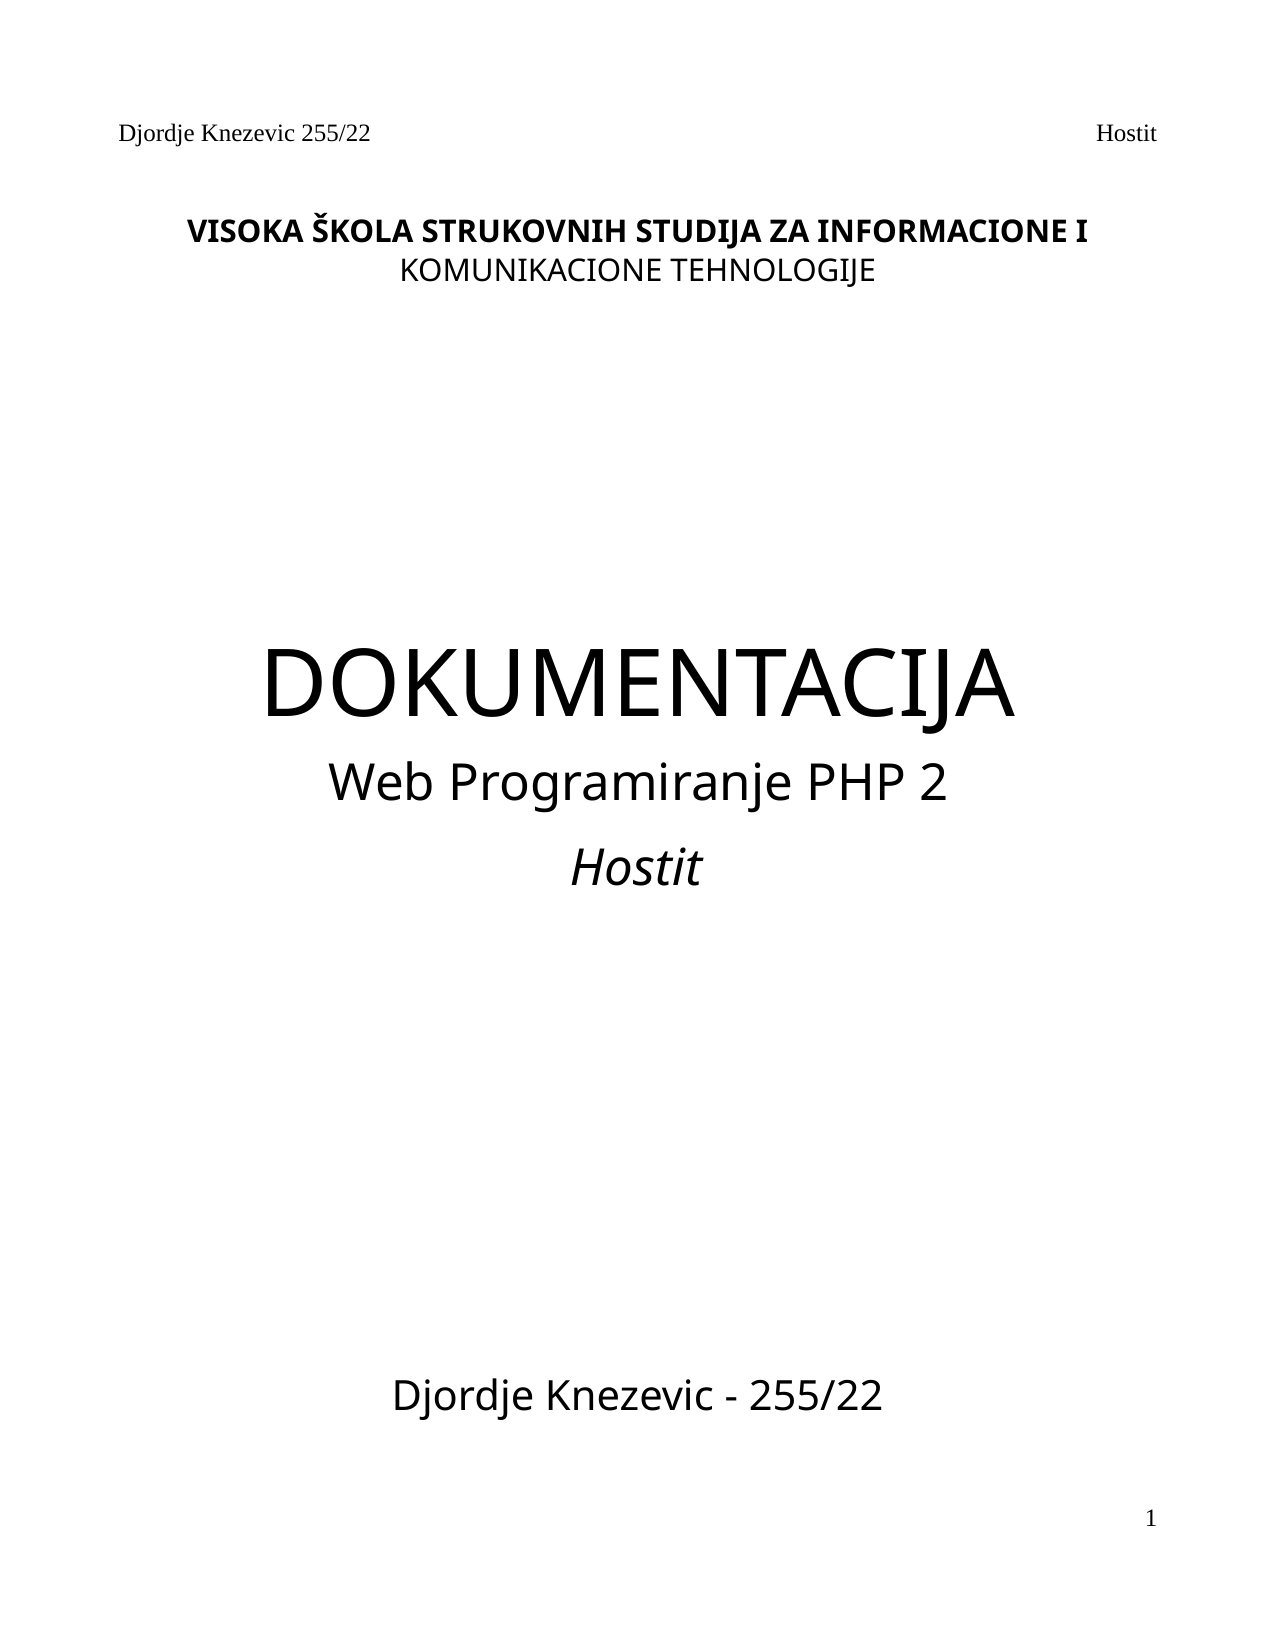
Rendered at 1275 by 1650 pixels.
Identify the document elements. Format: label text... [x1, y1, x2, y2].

text Hostit [118, 844, 1159, 896]
text DOKUMENTACIJA [118, 616, 1157, 744]
text VISOKA ŠKOLA STRUKOVNIH STUDIJA ZA INFORMACIONE I KOMUNIKACIONE TEHNOLOGIJE [118, 210, 1157, 291]
text Djordje Knezevic - 255/22 [118, 1366, 1157, 1423]
text Web Programiranje PHP 2 [118, 746, 1159, 815]
